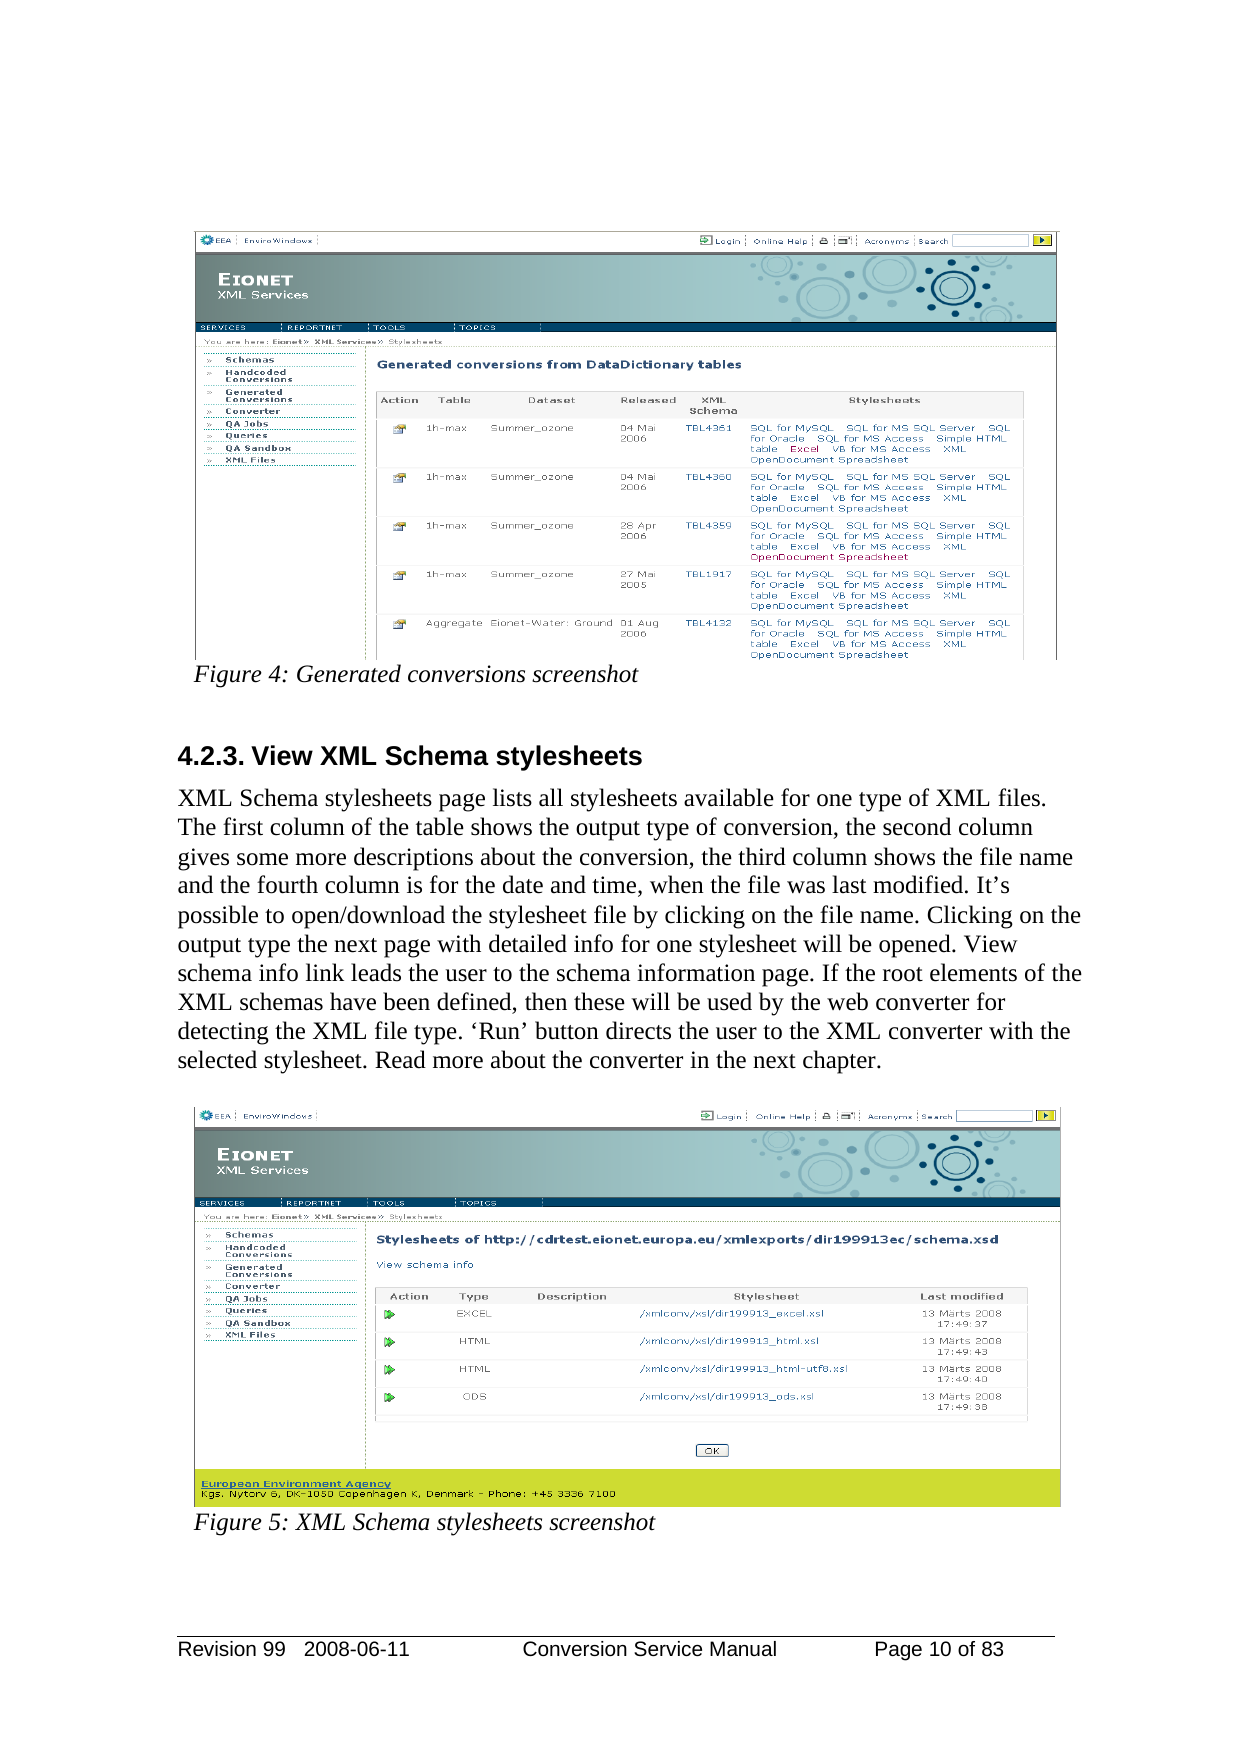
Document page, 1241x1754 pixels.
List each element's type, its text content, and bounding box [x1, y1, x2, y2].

text Figure 5: XML Schema stylesheets screenshot [194, 1507, 1061, 1536]
text XML Schema stylesheets page lists all stylesheets available for one type of XML files. The first column of the table shows the output type of conversion, the second column gives some more descriptions about the conversion, the third column shows the file name and the fourth column is for the date and time, when the file was last modified. It’s possible to open/download the stylesheet file by clicking on the file name. Clicking on the output type the next page with detailed info for one stylesheet will be opened. View schema info link leads the user to the schema information page. If the root elements of the XML schemas have been defined, then these will be used by the web converter for detecting the XML file type. ‘Run’ button directs the user to the XML converter with the selected stylesheet. Read more about the converter in the next chapter. [177, 783, 1092, 1074]
subtitle View XML Schema stylesheets [177, 740, 1092, 771]
text Figure 4: Generated conversions screenshot [194, 660, 1060, 688]
